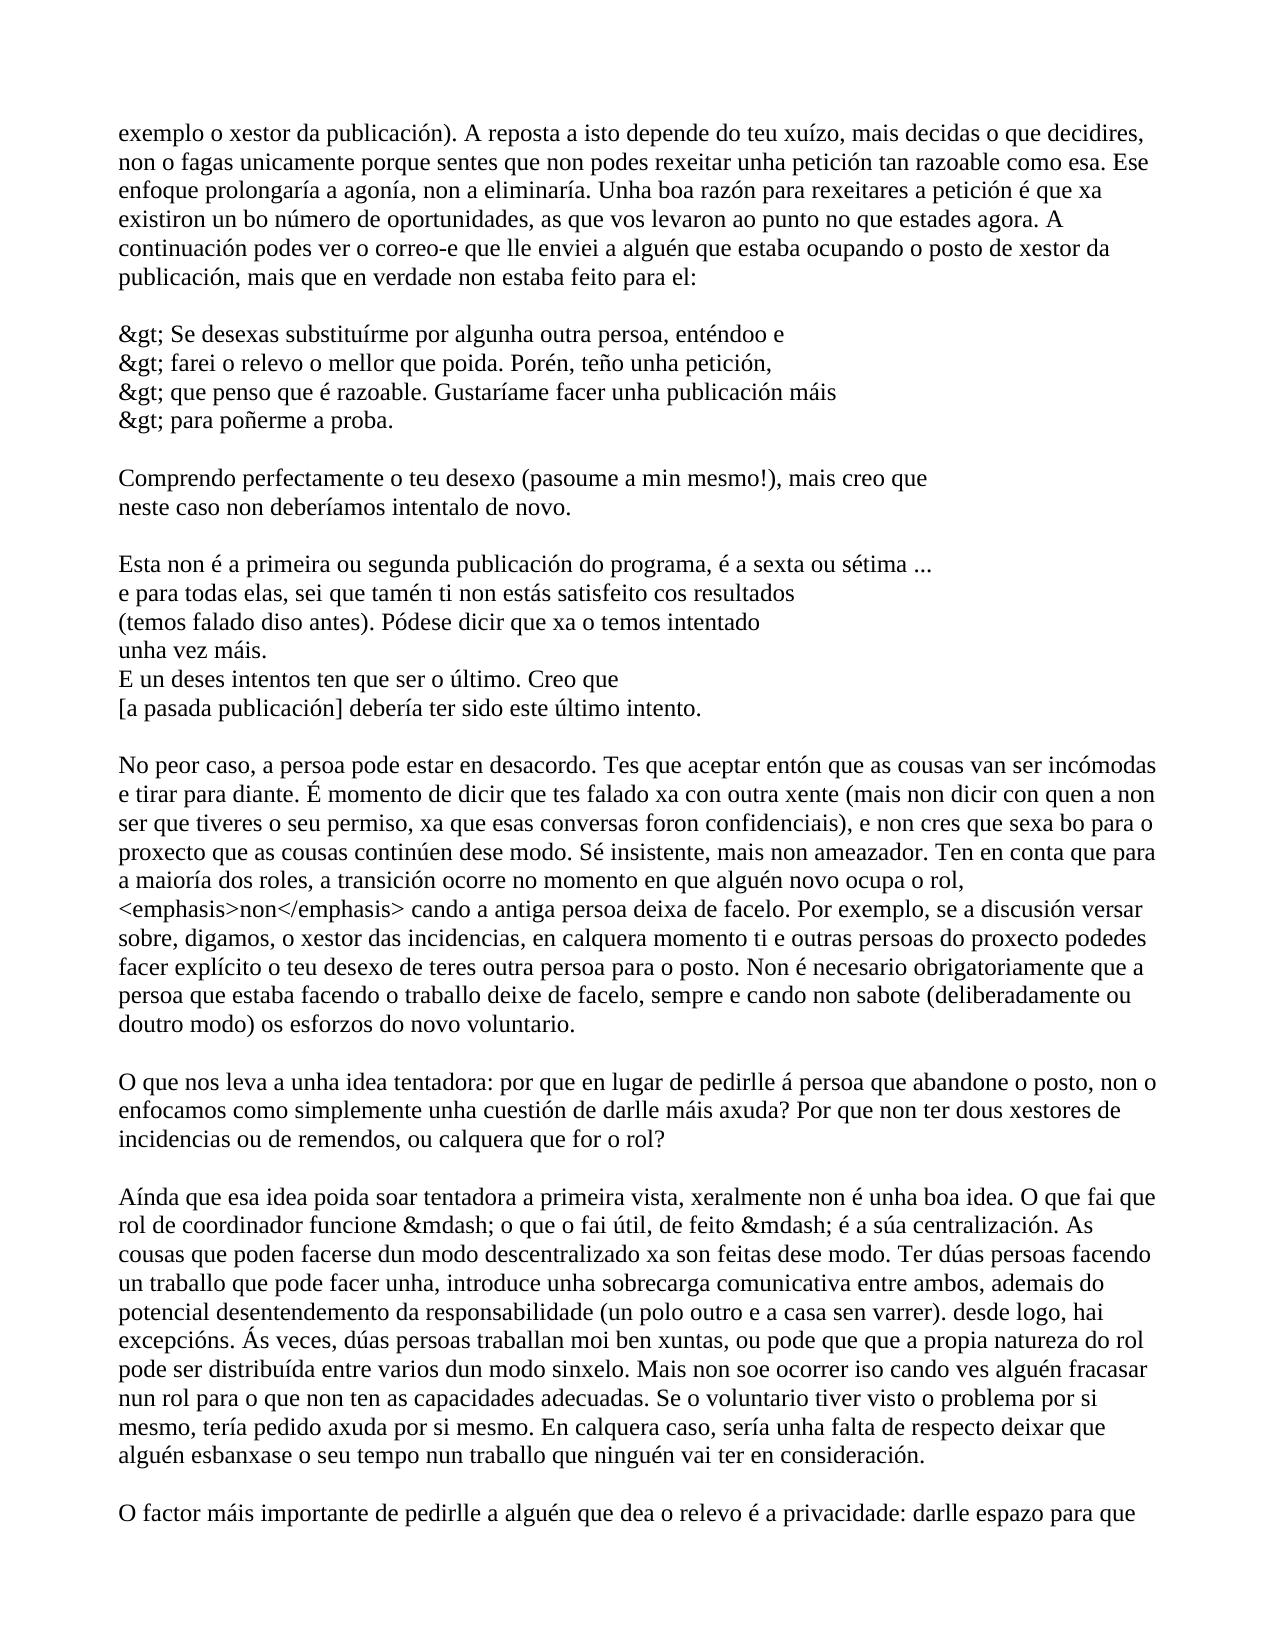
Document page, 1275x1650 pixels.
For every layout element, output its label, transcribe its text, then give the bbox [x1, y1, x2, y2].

text Aínda que esa idea poida soar tentadora a primeira vista, xeralmente non é unha boa idea. O que fai que rol de coordinador funcione &mdash; o que o fai útil, de feito &mdash; é a súa centralización. As cousas que poden facerse dun modo descentralizado xa son feitas dese modo. Ter dúas persoas facendo un traballo que pode facer unha, introduce unha sobrecarga comunicativa entre ambos, ademais do potencial desentendemento da responsabilidade (un polo outro e a casa sen varrer). desde logo, hai excepcións. Ás veces, dúas persoas traballan moi ben xuntas, ou pode que que a propia natureza do rol pode ser distribuída entre varios dun modo sinxelo. Mais non soe ocorrer iso cando ves alguén fracasar nun rol para o que non ten as capacidades adecuadas. Se o voluntario tiver visto o problema por si mesmo, tería pedido axuda por si mesmo. En calquera caso, sería unha falta de respecto deixar que alguén esbanxase o seu tempo nun traballo que ninguén vai ter en consideración. [118, 1182, 1157, 1469]
text &gt; Se desexas substituírme por algunha outra persoa, enténdoo e [118, 319, 1157, 348]
text neste caso non deberíamos intentalo de novo. [118, 492, 1157, 521]
text e para todas elas, sei que tamén ti non estás satisfeito cos resultados [118, 578, 1157, 607]
text &gt; para poñerme a proba. [118, 406, 1157, 434]
text [a pasada publicación] debería ter sido este último intento. [118, 693, 1157, 722]
text Comprendo perfectamente o teu desexo (pasoume a min mesmo!), mais creo que [118, 463, 1157, 492]
text &gt; que penso que é razoable. Gustaríame facer unha publicación máis [118, 377, 1157, 406]
text exemplo o xestor da publicación). A reposta a isto depende do teu xuízo, mais decidas o que decidires, non o fagas unicamente porque sentes que non podes rexeitar unha petición tan razoable como esa. Ese enfoque prolongaría a agonía, non a eliminaría. Unha boa razón para rexeitares a petición é que xa existiron un bo número de oportunidades, as que vos levaron ao punto no que estades agora. A continuación podes ver o correo-e que lle enviei a alguén que estaba ocupando o posto de xestor da publicación, mais que en verdade non estaba feito para el: [118, 118, 1157, 291]
text E un deses intentos ten que ser o último. Creo que [118, 664, 1157, 693]
text No peor caso, a persoa pode estar en desacordo. Tes que aceptar entón que as cousas van ser incómodas e tirar para diante. É momento de dicir que tes falado xa con outra xente (mais non dicir con quen a non ser que tiveres o seu permiso, xa que esas conversas foron confidenciais), e non cres que sexa bo para o proxecto que as cousas continúen dese modo. Sé insistente, mais non ameazador. Ten en conta que para a maioría dos roles, a transición ocorre no momento en que alguén novo ocupa o rol, <emphasis>non</emphasis> cando a antiga persoa deixa de facelo. Por exemplo, se a discusión versar sobre, digamos, o xestor das incidencias, en calquera momento ti e outras persoas do proxecto podedes facer explícito o teu desexo de teres outra persoa para o posto. Non é necesario obrigatoriamente que a persoa que estaba facendo o traballo deixe de facelo, sempre e cando non sabote (deliberadamente ou doutro modo) os esforzos do novo voluntario. [118, 751, 1157, 1038]
text O que nos leva a unha idea tentadora: por que en lugar de pedirlle á persoa que abandone o posto, non o enfocamos como simplemente unha cuestión de darlle máis axuda? Por que non ter dous xestores de incidencias ou de remendos, ou calquera que for o rol? [118, 1067, 1157, 1153]
text O factor máis importante de pedirlle a alguén que dea o relevo é a privacidade: darlle espazo para que [118, 1498, 1157, 1527]
text &gt; farei o relevo o mellor que poida. Porén, teño unha petición, [118, 348, 1157, 377]
text Esta non é a primeira ou segunda publicación do programa, é a sexta ou sétima ... [118, 549, 1157, 578]
text (temos falado diso antes). Pódese dicir que xa o temos intentado [118, 607, 1157, 636]
text unha vez máis. [118, 636, 1157, 664]
